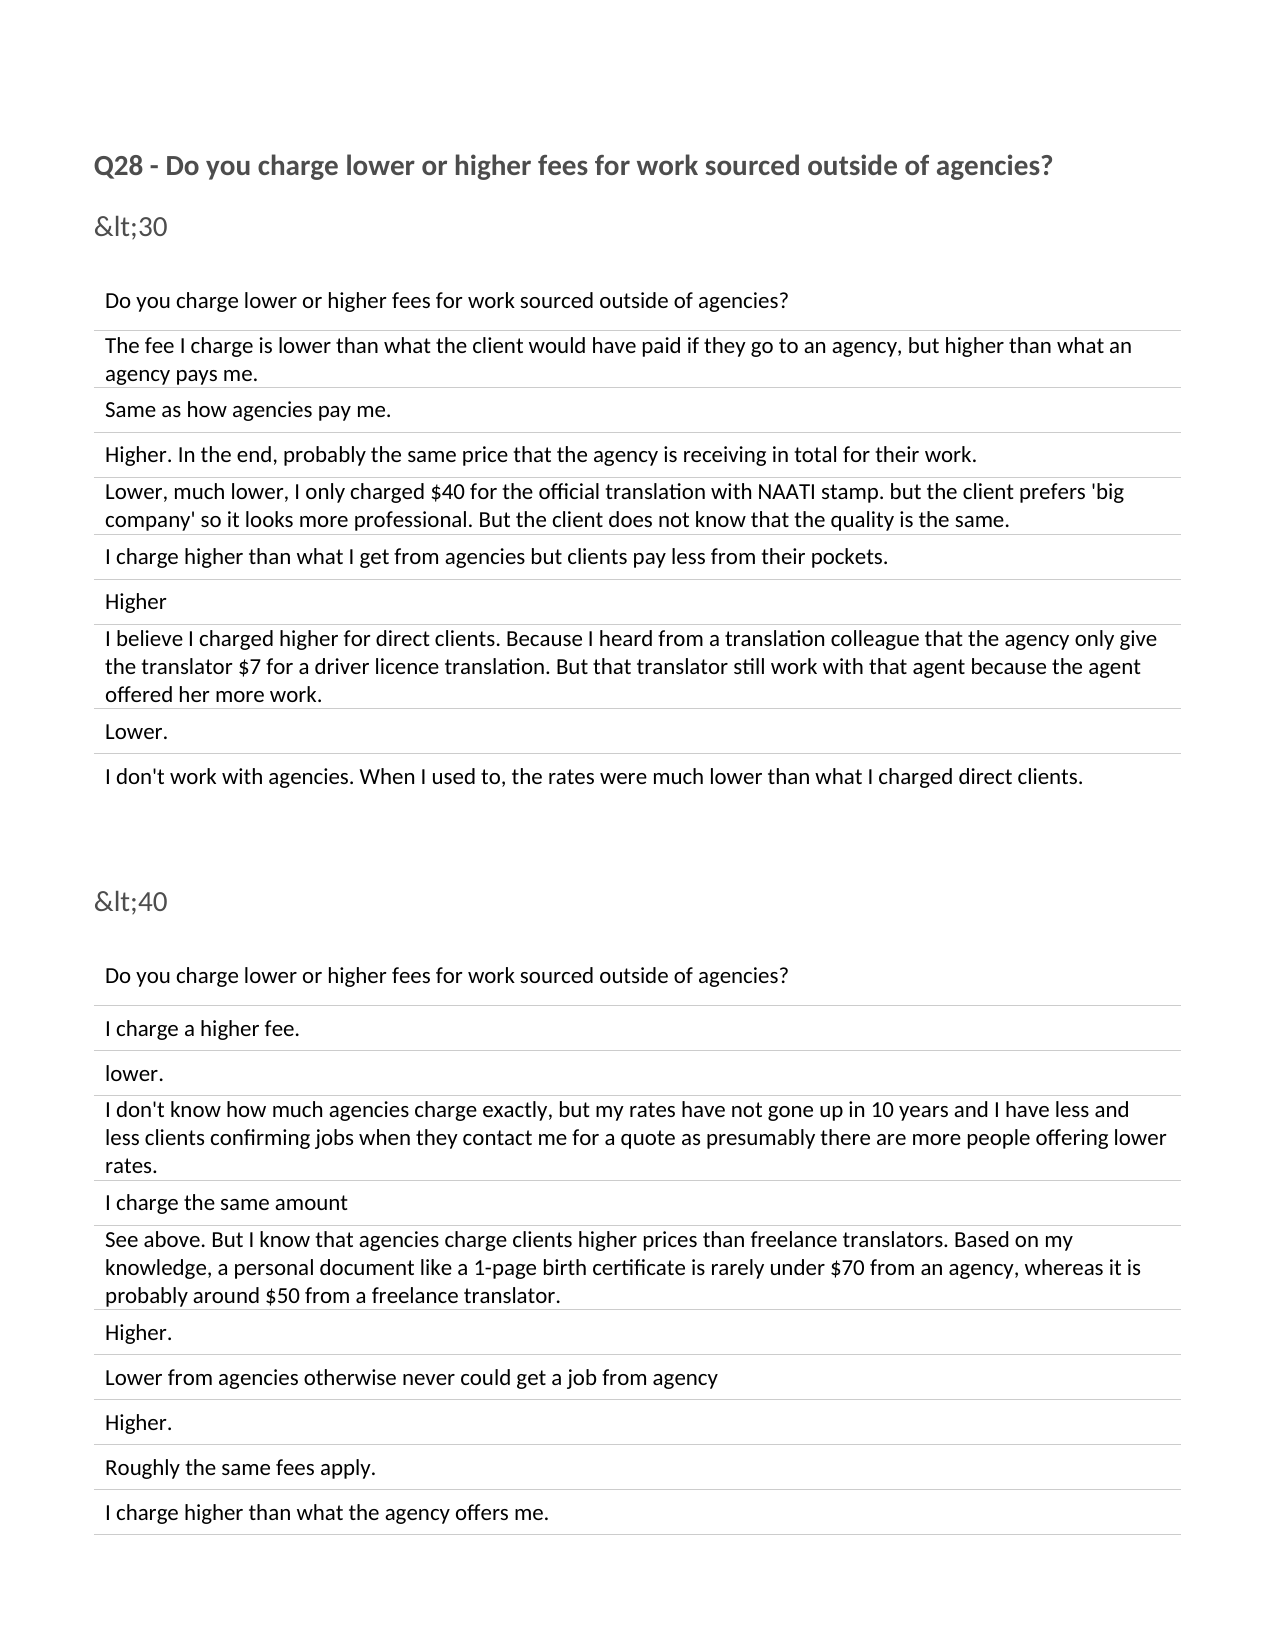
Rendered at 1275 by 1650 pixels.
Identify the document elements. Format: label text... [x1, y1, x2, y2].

text &lt;30 [94, 208, 1181, 244]
table_cell Same as how agencies pay me. [94, 388, 1181, 432]
table_cell Higher. [94, 1310, 1181, 1354]
table_header Do you charge lower or higher fees for work sourced outside of agencies? [94, 270, 1181, 330]
table_cell Higher. In the end, probably the same price that the agency is receiving in total for their work. [94, 433, 1181, 477]
table_cell I charge higher than what I get from agencies but clients pay less from their pockets. [94, 535, 1181, 578]
table_cell Higher. [94, 1400, 1181, 1444]
table_cell Higher [94, 580, 1181, 623]
table_header Do you charge lower or higher fees for work sourced outside of agencies? [94, 945, 1181, 1005]
table_cell I don't know how much agencies charge exactly, but my rates have not gone up in 10 years and I have less and less clients confirming jobs when they contact me for a quote as presumably there are more people offering lower rates. [94, 1096, 1181, 1179]
text &lt;40 [94, 883, 1181, 919]
table_cell I charge higher than what the agency offers me. [94, 1490, 1181, 1534]
table_cell I don't work with agencies. When I used to, the rates were much lower than what I charged direct clients. [94, 754, 1181, 798]
table_cell I believe I charged higher for direct clients. Because I heard from a translation colleague that the agency only give the translator $7 for a driver licence translation. But that translator still work with that agent because the agent offered her more work. [94, 625, 1181, 708]
table_cell The fee I charge is lower than what the client would have paid if they go to an agency, but higher than what an agency pays me. [94, 331, 1181, 387]
table_cell Lower, much lower, I only charged $40 for the official translation with NAATI stamp. but the client prefers 'big company' so it looks more professional. But the client does not know that the quality is the same. [94, 478, 1181, 533]
table_cell See above. But I know that agencies charge clients higher prices than freelance translators. Based on my knowledge, a personal document like a 1-page birth certificate is rarely under $70 from an agency, whereas it is probably around $50 from a freelance translator. [94, 1226, 1181, 1309]
table_cell Lower. [94, 709, 1181, 753]
text Q28 - Do you charge lower or higher fees for work sourced outside of agencies? [94, 147, 1181, 182]
table_cell I charge the same amount [94, 1181, 1181, 1224]
table_cell Lower from agencies otherwise never could get a job from agency [94, 1355, 1181, 1399]
table_cell I charge a higher fee. [94, 1006, 1181, 1050]
table_cell lower. [94, 1051, 1181, 1095]
table_cell Roughly the same fees apply. [94, 1445, 1181, 1489]
